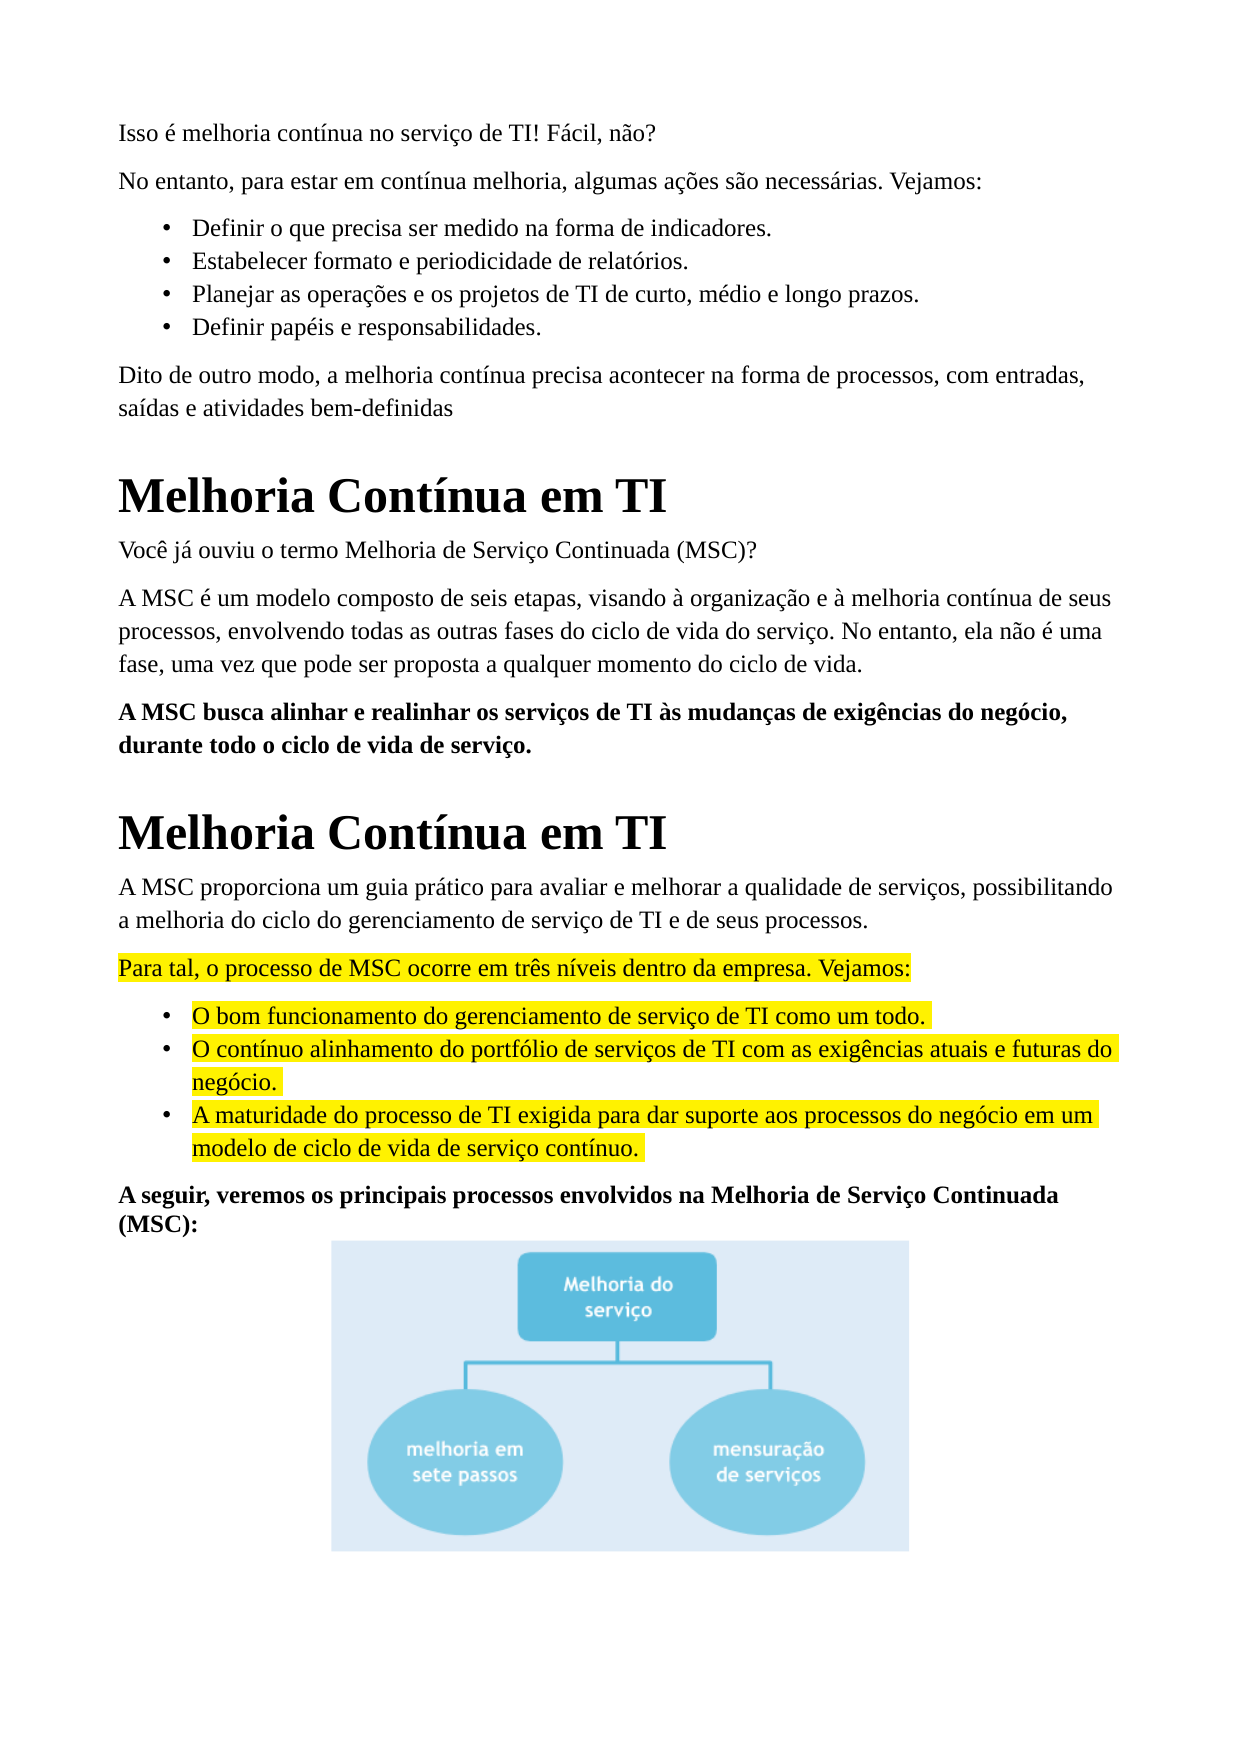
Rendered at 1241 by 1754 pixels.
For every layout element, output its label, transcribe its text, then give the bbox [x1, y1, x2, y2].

subtitle Melhoria Contínua em TI [118, 466, 1122, 523]
text Isso é melhoria contínua no serviço de TI! Fácil, não? [118, 118, 1122, 147]
text A seguir, veremos os principais processos envolvidos na Melhoria de Serviço Continuada (MSC): [118, 1180, 1122, 1238]
text Para tal, o processo de MSC ocorre em três níveis dentro da empresa. Vejamos: [118, 953, 1122, 982]
text A MSC busca alinhar e realinhar os serviços de TI às mudanças de exigências do negócio, durante todo o ciclo de vida de serviço. [118, 697, 1122, 759]
picture [331, 1237, 910, 1554]
list A maturidade do processo de TI exigida para dar suporte aos processos do negócio em um modelo de ciclo de vida de serviço contínuo. [162, 1100, 1122, 1162]
list Definir o que precisa ser medido na forma de indicadores. [162, 213, 1122, 242]
list Definir papéis e responsabilidades. [162, 312, 1122, 341]
text Você já ouviu o termo Melhoria de Serviço Continuada (MSC)? [118, 536, 1122, 564]
list Planejar as operações e os projetos de TI de curto, médio e longo prazos. [162, 279, 1122, 308]
list O bom funcionamento do gerenciamento de serviço de TI como um todo. [162, 1001, 1122, 1029]
list O contínuo alinhamento do portfólio de serviços de TI com as exigências atuais e futuras do negócio. [162, 1034, 1122, 1096]
list Estabelecer formato e periodicidade de relatórios. [162, 246, 1122, 275]
subtitle Melhoria Contínua em TI [118, 802, 1122, 860]
text No entanto, para estar em contínua melhoria, algumas ações são necessárias. Vejamos: [118, 166, 1122, 194]
text A MSC é um modelo composto de seis etapas, visando à organização e à melhoria contínua de seus processos, envolvendo todas as outras fases do ciclo de vida do serviço. No entanto, ela não é uma fase, uma vez que pode ser proposta a qualquer momento do ciclo de vida. [118, 583, 1122, 678]
text A MSC proporciona um guia prático para avaliar e melhorar a qualidade de serviços, possibilitando a melhoria do ciclo do gerenciamento de serviço de TI e de seus processos. [118, 872, 1122, 934]
text Dito de outro modo, a melhoria contínua precisa acontecer na forma de processos, com entradas, saídas e atividades bem-definidas [118, 360, 1122, 422]
